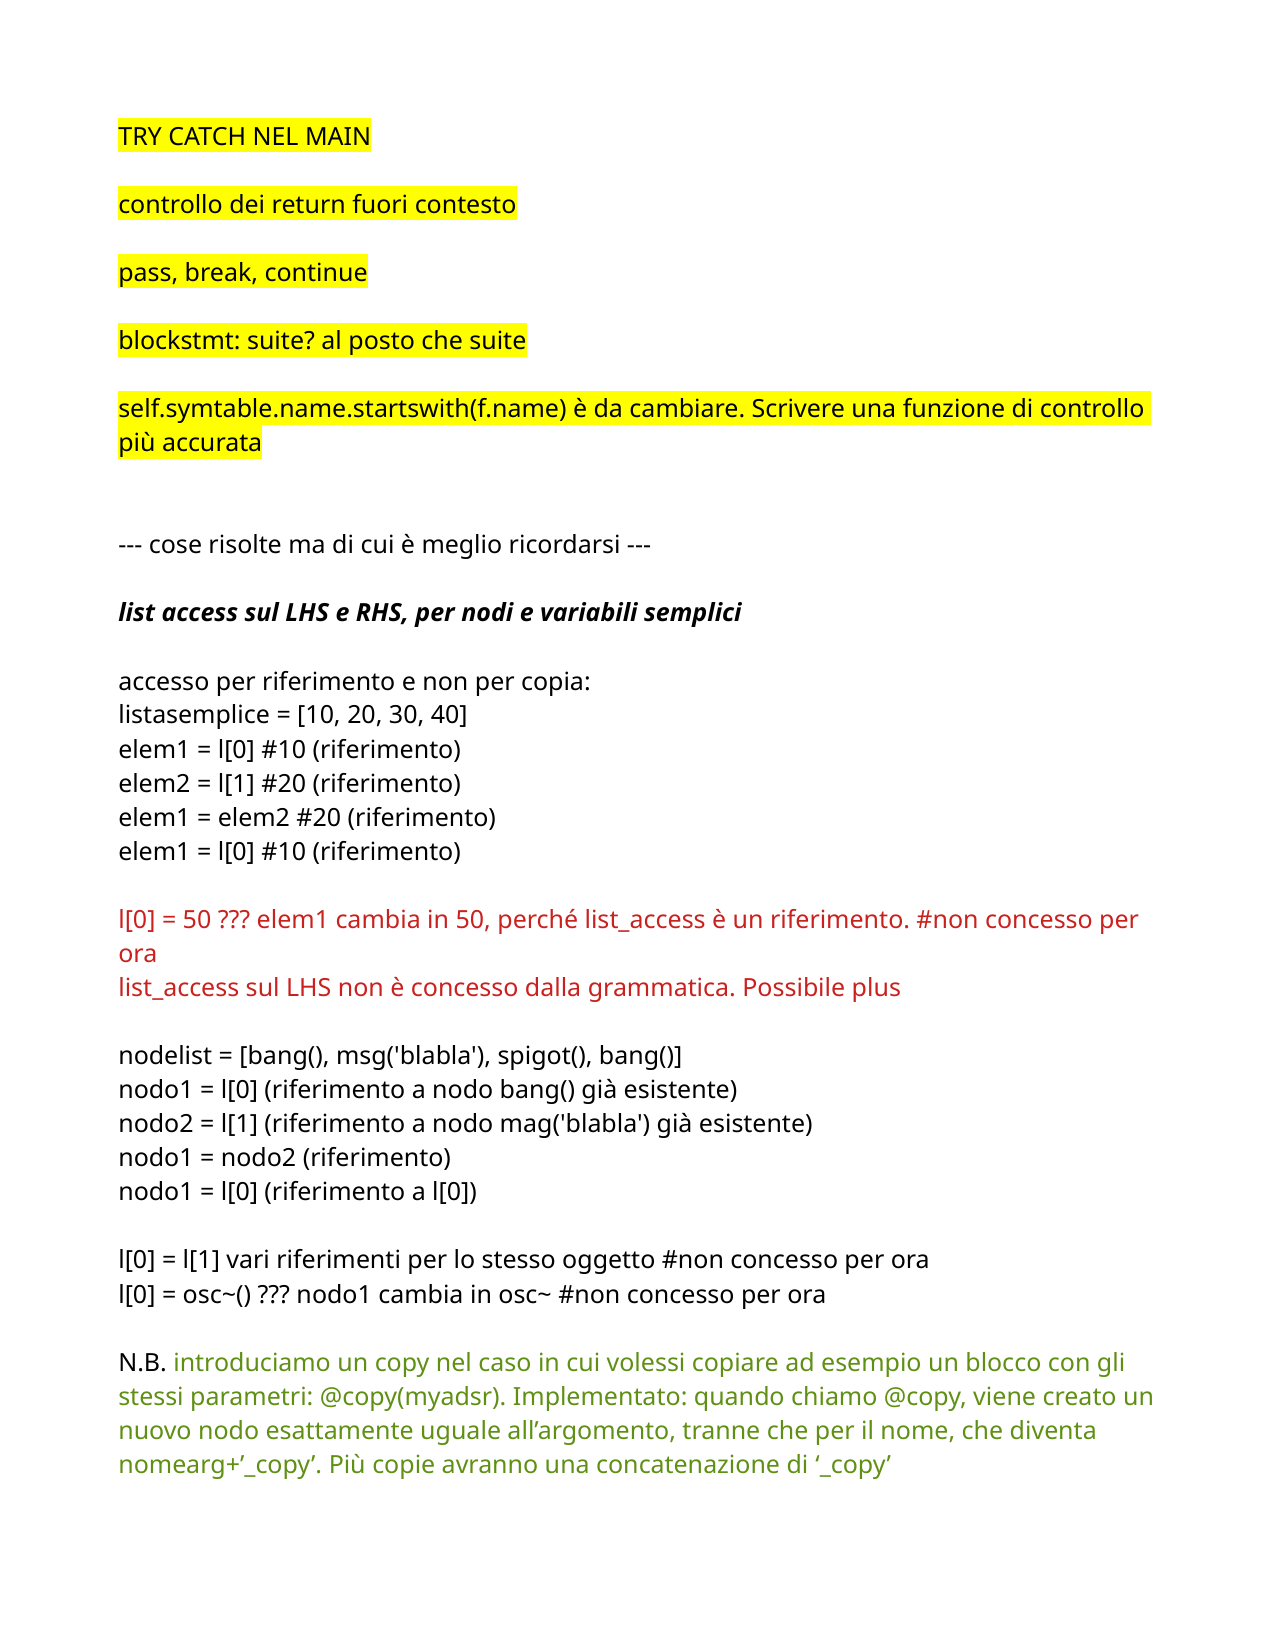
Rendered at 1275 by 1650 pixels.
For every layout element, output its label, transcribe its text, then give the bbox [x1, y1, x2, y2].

text l[0] = osc~() ??? nodo1 cambia in osc~ #non concesso per ora [118, 1276, 1157, 1310]
text l[0] = l[1] vari riferimenti per lo stesso oggetto #non concesso per ora [118, 1242, 1157, 1276]
text elem1 = l[0] #10 (riferimento) [118, 833, 1157, 867]
text l[0] = 50 ??? elem1 cambia in 50, perché list_access è un riferimento. #non concesso per ora [118, 902, 1157, 970]
text nodo2 = l[1] (riferimento a nodo mag('blabla') già esistente) [118, 1106, 1157, 1140]
text nodelist = [bang(), msg('blabla'), spigot(), bang()] [118, 1038, 1157, 1072]
text TRY CATCH NEL MAIN [118, 118, 1157, 152]
text nodo1 = l[0] (riferimento a nodo bang() già esistente) [118, 1072, 1157, 1106]
text --- cose risolte ma di cui è meglio ricordarsi --- [118, 527, 1157, 561]
text blockstmt: suite? al posto che suite [118, 322, 1157, 357]
text list access sul LHS e RHS, per nodi e variabili semplici [118, 595, 1157, 629]
text listasemplice = [10, 20, 30, 40] [118, 697, 1157, 731]
text elem1 = elem2 #20 (riferimento) [118, 799, 1157, 833]
text elem1 = l[0] #10 (riferimento) [118, 731, 1157, 765]
text nodo1 = nodo2 (riferimento) [118, 1140, 1157, 1174]
text pass, break, continue [118, 254, 1157, 288]
text list_access sul LHS non è concesso dalla grammatica. Possibile plus [118, 970, 1157, 1004]
text controllo dei return fuori contesto [118, 186, 1157, 220]
text N.B. introduciamo un copy nel caso in cui volessi copiare ad esempio un blocco con gli stessi parametri: @copy(myadsr). Implementato: quando chiamo @copy, viene creato un nuovo nodo esattamente uguale all’argomento, tranne che per il nome, che diventa nomearg+’_copy’. Più copie avranno una concatenazione di ‘_copy’ [118, 1344, 1157, 1481]
text self.symtable.name.startswith(f.name) è da cambiare. Scrivere una funzione di controllo più accurata [118, 391, 1157, 459]
text elem2 = l[1] #20 (riferimento) [118, 765, 1157, 799]
text nodo1 = l[0] (riferimento a l[0]) [118, 1174, 1157, 1208]
text accesso per riferimento e non per copia: [118, 663, 1157, 697]
